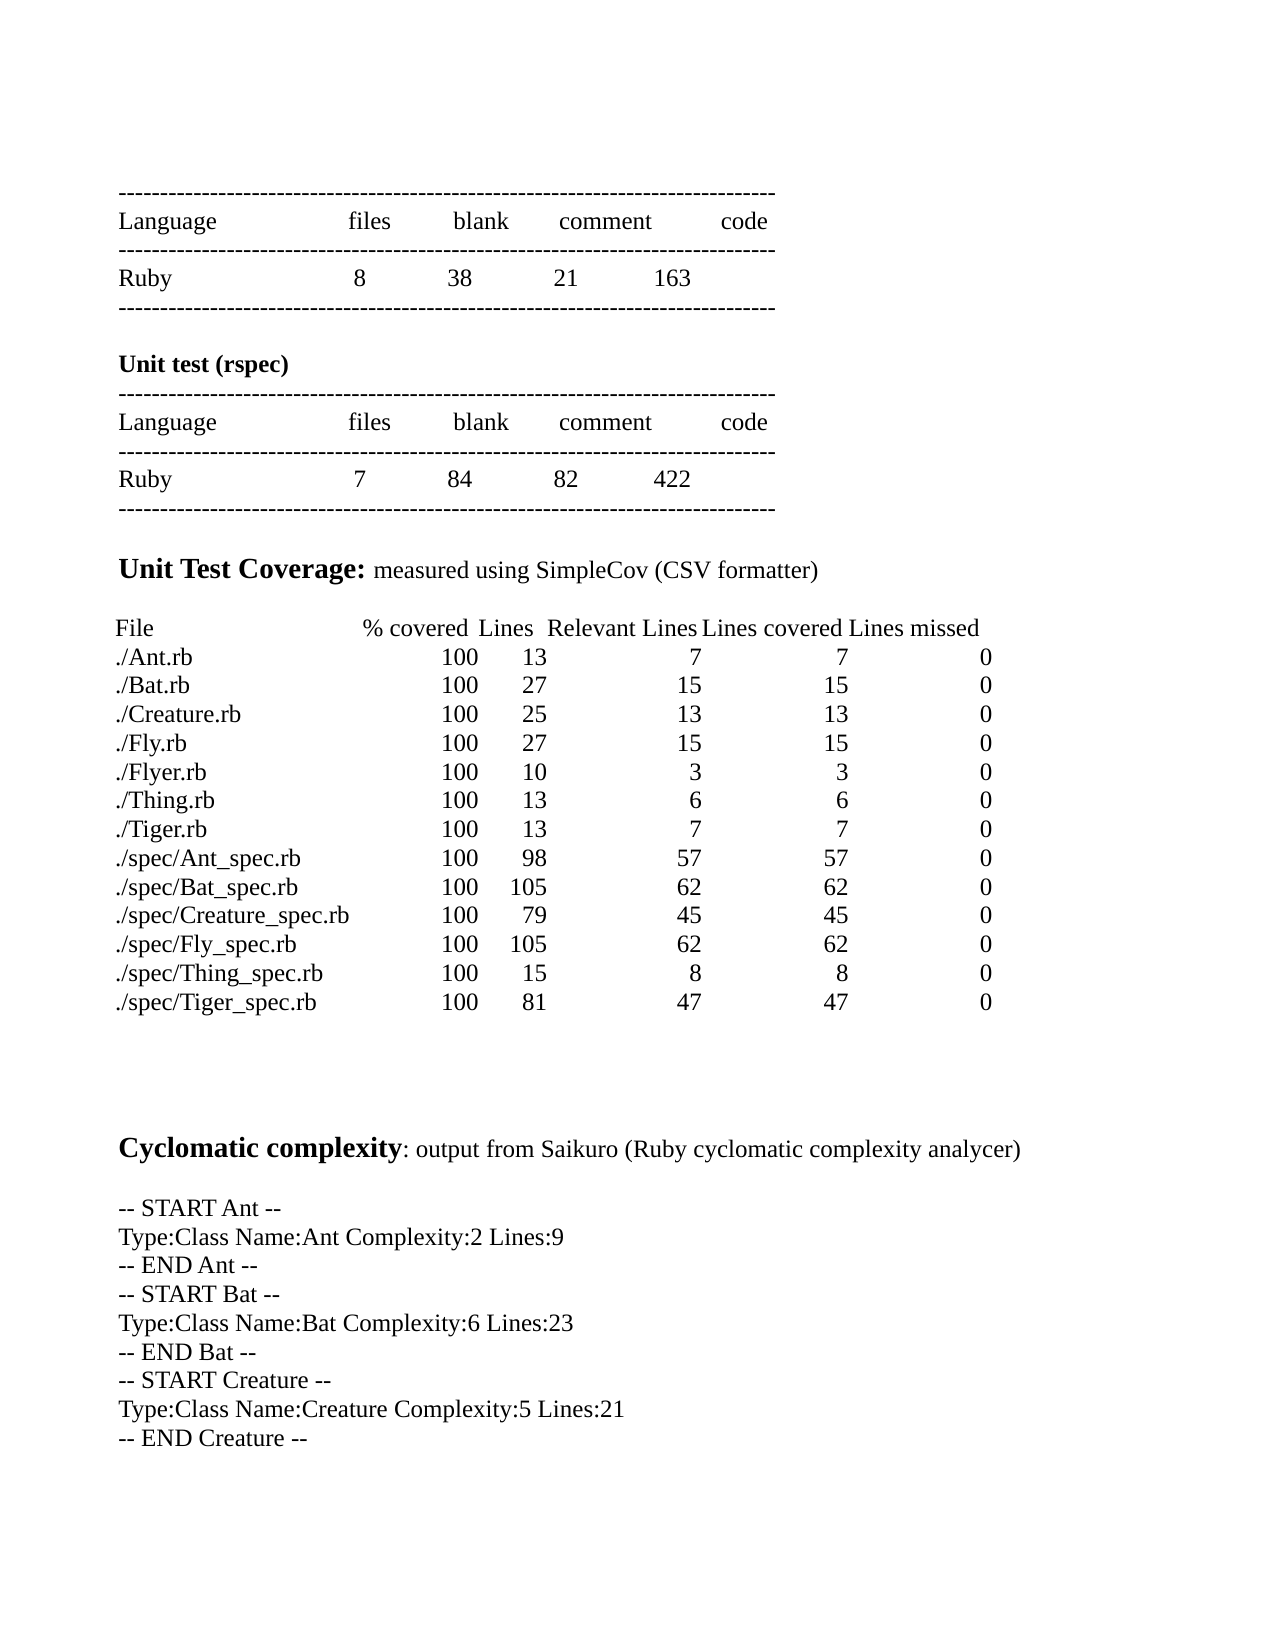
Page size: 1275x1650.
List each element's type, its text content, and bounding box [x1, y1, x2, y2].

text -- END Bat -- [118, 1337, 1157, 1365]
table_cell 100 [362, 786, 478, 814]
table_cell 27 [478, 728, 547, 757]
table_cell 0 [848, 872, 992, 901]
table_cell 3 [702, 757, 848, 786]
table_cell 100 [362, 929, 478, 958]
table_cell 100 [362, 671, 478, 699]
table_header Lines missed [848, 613, 992, 642]
table_cell 105 [478, 929, 547, 958]
table_cell 100 [362, 843, 478, 872]
table_cell 15 [547, 728, 702, 757]
text Type:Class Name:Creature Complexity:5 Lines:21 [118, 1394, 1157, 1423]
table_cell 0 [848, 814, 992, 843]
table_cell 0 [848, 929, 992, 958]
table_cell 6 [702, 786, 848, 814]
table_cell 10 [478, 757, 547, 786]
table_cell 100 [362, 901, 478, 929]
table_header Lines [478, 613, 547, 642]
table_cell 100 [362, 958, 478, 987]
table_cell 100 [362, 728, 478, 757]
table_cell 0 [848, 757, 992, 786]
table_cell ./spec/Tiger_spec.rb [115, 987, 362, 1016]
table_cell 7 [702, 642, 848, 671]
table_cell 81 [478, 987, 547, 1016]
table_cell 8 [547, 958, 702, 987]
table_cell ./Bat.rb [115, 671, 362, 699]
text Ruby 8 38 21 163 [118, 263, 1157, 292]
table_cell 100 [362, 642, 478, 671]
text Unit test (rspec) [118, 349, 1157, 378]
text ------------------------------------------------------------------------------- [118, 177, 1157, 206]
table_cell 15 [702, 728, 848, 757]
table_cell 100 [362, 987, 478, 1016]
text Language files blank comment code [118, 407, 1157, 436]
table_cell 98 [478, 843, 547, 872]
text ------------------------------------------------------------------------------- [118, 292, 1157, 321]
table_cell 27 [478, 671, 547, 699]
table_cell 0 [848, 642, 992, 671]
table_cell 8 [702, 958, 848, 987]
table_cell 62 [702, 929, 848, 958]
table_cell 62 [547, 872, 702, 901]
text -- START Ant -- [118, 1193, 1157, 1222]
table_cell 0 [848, 901, 992, 929]
table_cell 45 [702, 901, 848, 929]
text -- END Ant -- [118, 1250, 1157, 1279]
table_cell 100 [362, 872, 478, 901]
table_cell 7 [702, 814, 848, 843]
text Cyclomatic complexity: output from Saikuro (Ruby cyclomatic complexity analycer) [118, 1131, 1157, 1164]
table_cell 62 [702, 872, 848, 901]
table_cell 13 [702, 699, 848, 728]
table_header % covered [362, 613, 478, 642]
table_cell ./spec/Thing_spec.rb [115, 958, 362, 987]
text Ruby 7 84 82 422 [118, 464, 1157, 493]
table_cell 13 [478, 642, 547, 671]
table_cell 7 [547, 642, 702, 671]
table_cell 0 [848, 728, 992, 757]
table_cell 0 [848, 843, 992, 872]
text ------------------------------------------------------------------------------- [118, 436, 1157, 464]
text ------------------------------------------------------------------------------- [118, 493, 1157, 522]
table_cell 100 [362, 699, 478, 728]
table_cell 100 [362, 814, 478, 843]
text Type:Class Name:Bat Complexity:6 Lines:23 [118, 1308, 1157, 1337]
text ------------------------------------------------------------------------------- [118, 378, 1157, 407]
table_cell 7 [547, 814, 702, 843]
table_cell ./spec/Ant_spec.rb [115, 843, 362, 872]
table_cell 79 [478, 901, 547, 929]
table_cell 105 [478, 872, 547, 901]
table_cell 3 [547, 757, 702, 786]
table_cell ./Ant.rb [115, 642, 362, 671]
table_cell 13 [478, 786, 547, 814]
text Unit Test Coverage: measured using SimpleCov (CSV formatter) [118, 551, 1157, 584]
table_cell 13 [547, 699, 702, 728]
table_cell 15 [547, 671, 702, 699]
table_cell 57 [547, 843, 702, 872]
table_cell 0 [848, 671, 992, 699]
table_cell ./Fly.rb [115, 728, 362, 757]
table_header Relevant Lines [547, 613, 702, 642]
table_cell 100 [362, 757, 478, 786]
table_cell 0 [848, 958, 992, 987]
table_cell 15 [478, 958, 547, 987]
table_cell 47 [547, 987, 702, 1016]
table_cell 57 [702, 843, 848, 872]
text Language files blank comment code [118, 206, 1157, 234]
table_header Lines covered [702, 613, 848, 642]
text Type:Class Name:Ant Complexity:2 Lines:9 [118, 1222, 1157, 1250]
table_cell ./spec/Fly_spec.rb [115, 929, 362, 958]
table_cell ./Creature.rb [115, 699, 362, 728]
table_cell 25 [478, 699, 547, 728]
table_cell 0 [848, 987, 992, 1016]
table_cell 47 [702, 987, 848, 1016]
table_cell ./spec/Bat_spec.rb [115, 872, 362, 901]
table_cell 13 [478, 814, 547, 843]
table_header File [115, 613, 362, 642]
table_cell 45 [547, 901, 702, 929]
table_cell ./spec/Creature_spec.rb [115, 901, 362, 929]
table_cell 6 [547, 786, 702, 814]
table_cell 0 [848, 786, 992, 814]
table_cell ./Flyer.rb [115, 757, 362, 786]
text -- START Bat -- [118, 1279, 1157, 1308]
table_cell ./Thing.rb [115, 786, 362, 814]
table_cell ./Tiger.rb [115, 814, 362, 843]
table_cell 15 [702, 671, 848, 699]
table_cell 0 [848, 699, 992, 728]
table_cell 62 [547, 929, 702, 958]
text ------------------------------------------------------------------------------- [118, 234, 1157, 263]
text -- START Creature -- [118, 1365, 1157, 1394]
text -- END Creature -- [118, 1423, 1157, 1452]
